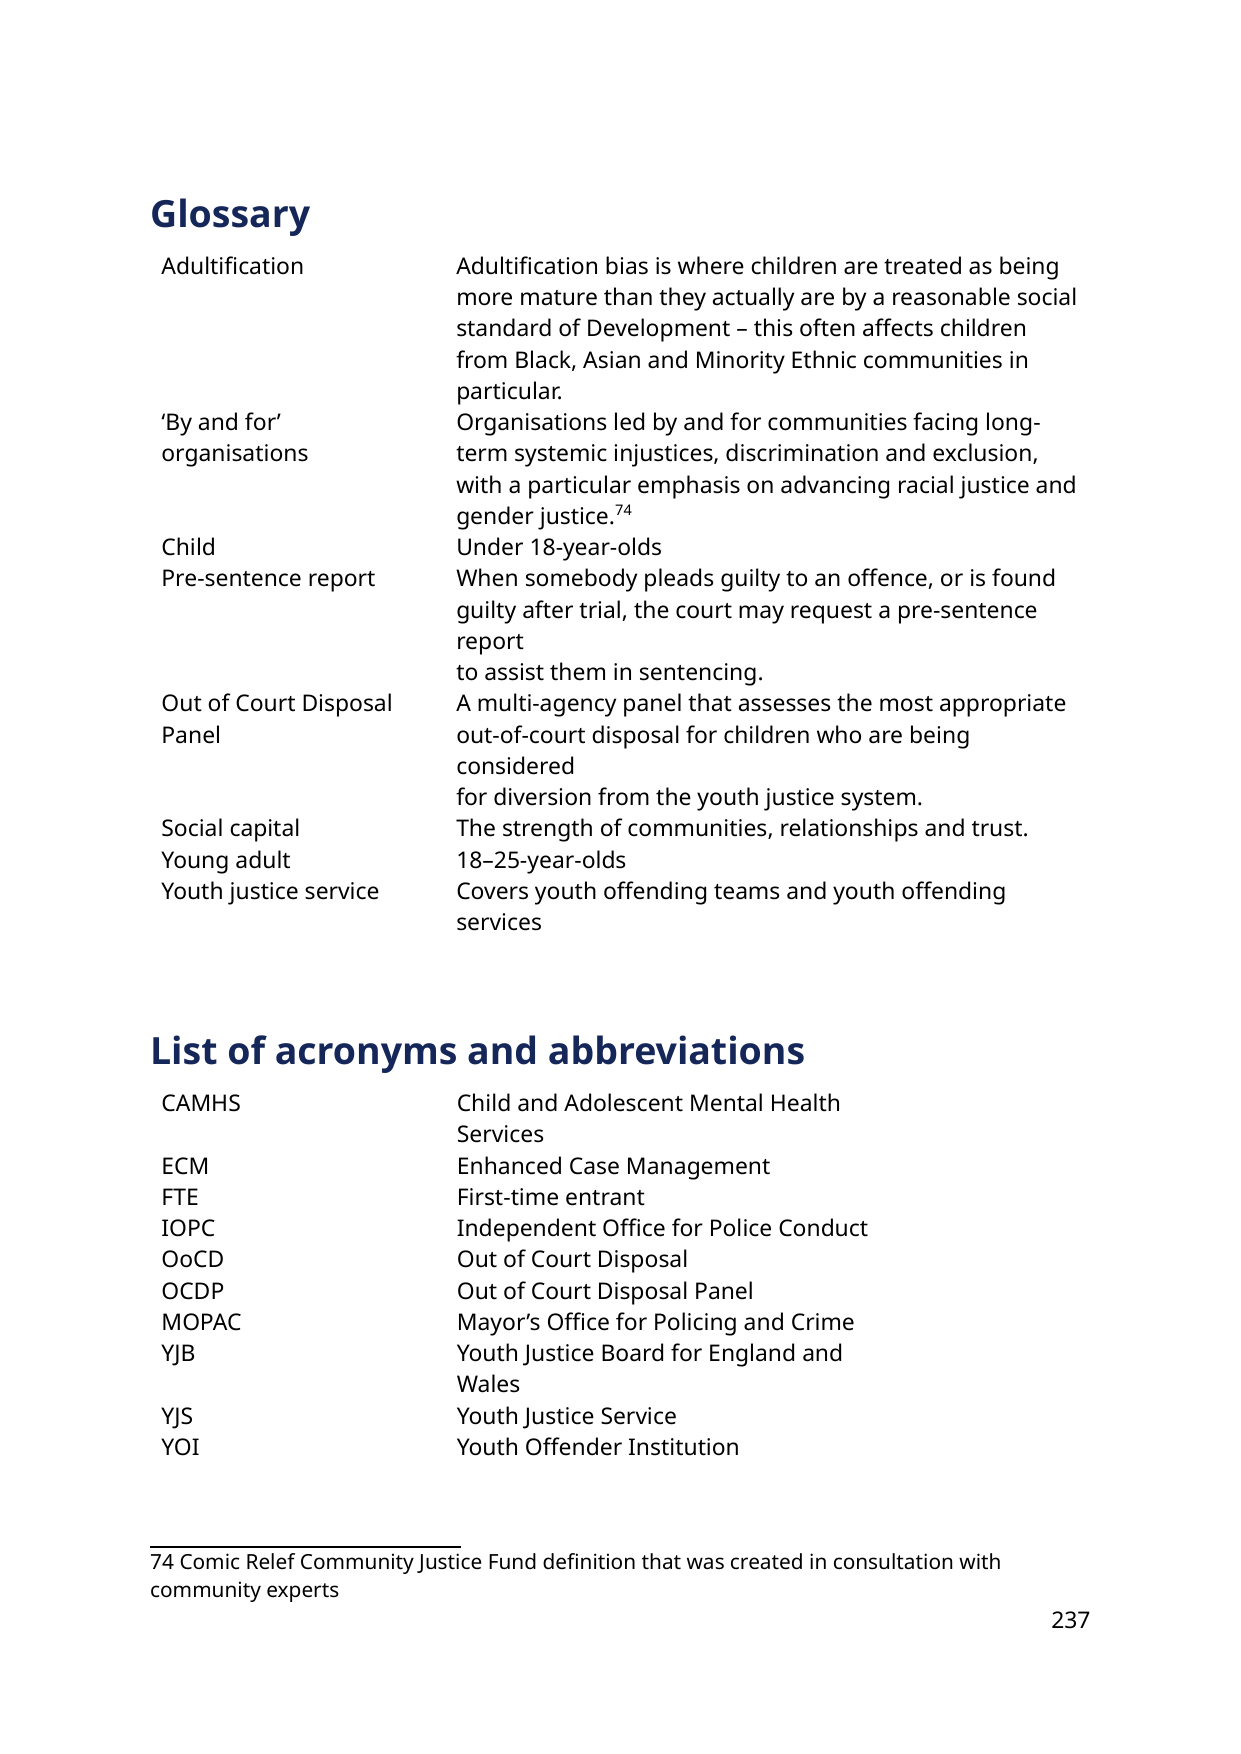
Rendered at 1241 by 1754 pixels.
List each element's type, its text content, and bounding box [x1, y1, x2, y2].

table_cell Child [150, 531, 445, 562]
table_cell Social capital [150, 813, 445, 844]
table_cell Covers youth offending teams and youth offending services [445, 875, 1089, 937]
table_cell Youth Justice Board for England and Wales [445, 1337, 915, 1399]
table_cell Organisations led by and for communities facing long-term systemic injustices, discrimination and exclusion, with a particular emphasis on advancing racial justice and gender justice. [445, 406, 1089, 531]
table_cell A multi-agency panel that assesses the most appropriate out-of-court disposal for children who are being considered for diversion from the youth justice system. [445, 688, 1089, 812]
subtitle Glossary [150, 187, 1090, 238]
table_cell ECM [150, 1150, 445, 1181]
table_cell Under 18-year-olds [445, 531, 1089, 562]
table_cell YJB [150, 1337, 445, 1399]
table_cell The strength of communities, relationships and trust. [445, 813, 1089, 844]
table_cell Youth Justice Service [445, 1400, 915, 1431]
table_cell FTE [150, 1181, 445, 1212]
table_cell Pre-sentence report [150, 563, 445, 687]
table_cell ‘By and for’ organisations [150, 406, 445, 531]
table_cell Out of Court Disposal [445, 1243, 915, 1274]
table_cell OoCD [150, 1243, 445, 1274]
table_cell OCDP [150, 1275, 445, 1306]
table_cell Independent Office for Police Conduct [445, 1212, 915, 1243]
table_header Adultification [150, 250, 445, 406]
table_cell Enhanced Case Management [445, 1150, 915, 1181]
table_cell YOI [150, 1431, 445, 1462]
table_cell MOPAC [150, 1306, 445, 1337]
table_header Child and Adolescent Mental Health Services [445, 1087, 915, 1149]
table_header CAMHS [150, 1087, 445, 1149]
table_cell YJS [150, 1400, 445, 1431]
table_header Adultification bias is where children are treated as being more mature than they actually are by a reasonable social standard of Development – this often affects children from Black, Asian and Minority Ethnic communities in particular. [445, 250, 1089, 406]
table_cell IOPC [150, 1212, 445, 1243]
table_cell When somebody pleads guilty to an offence, or is found guilty after trial, the court may request a pre-sentence report to assist them in sentencing. [445, 563, 1089, 687]
table_cell First-time entrant [445, 1181, 915, 1212]
table_cell Out of Court Disposal Panel [445, 1275, 915, 1306]
table_cell Out of Court Disposal Panel [150, 688, 445, 812]
table_cell Young adult [150, 844, 445, 875]
table_cell Mayor’s Office for Policing and Crime [445, 1306, 915, 1337]
table_cell Youth Offender Institution [445, 1431, 915, 1462]
table_cell 18–25-year-olds [445, 844, 1089, 875]
subtitle List of acronyms and abbreviations [150, 1025, 1090, 1076]
table_cell Youth justice service [150, 875, 445, 937]
